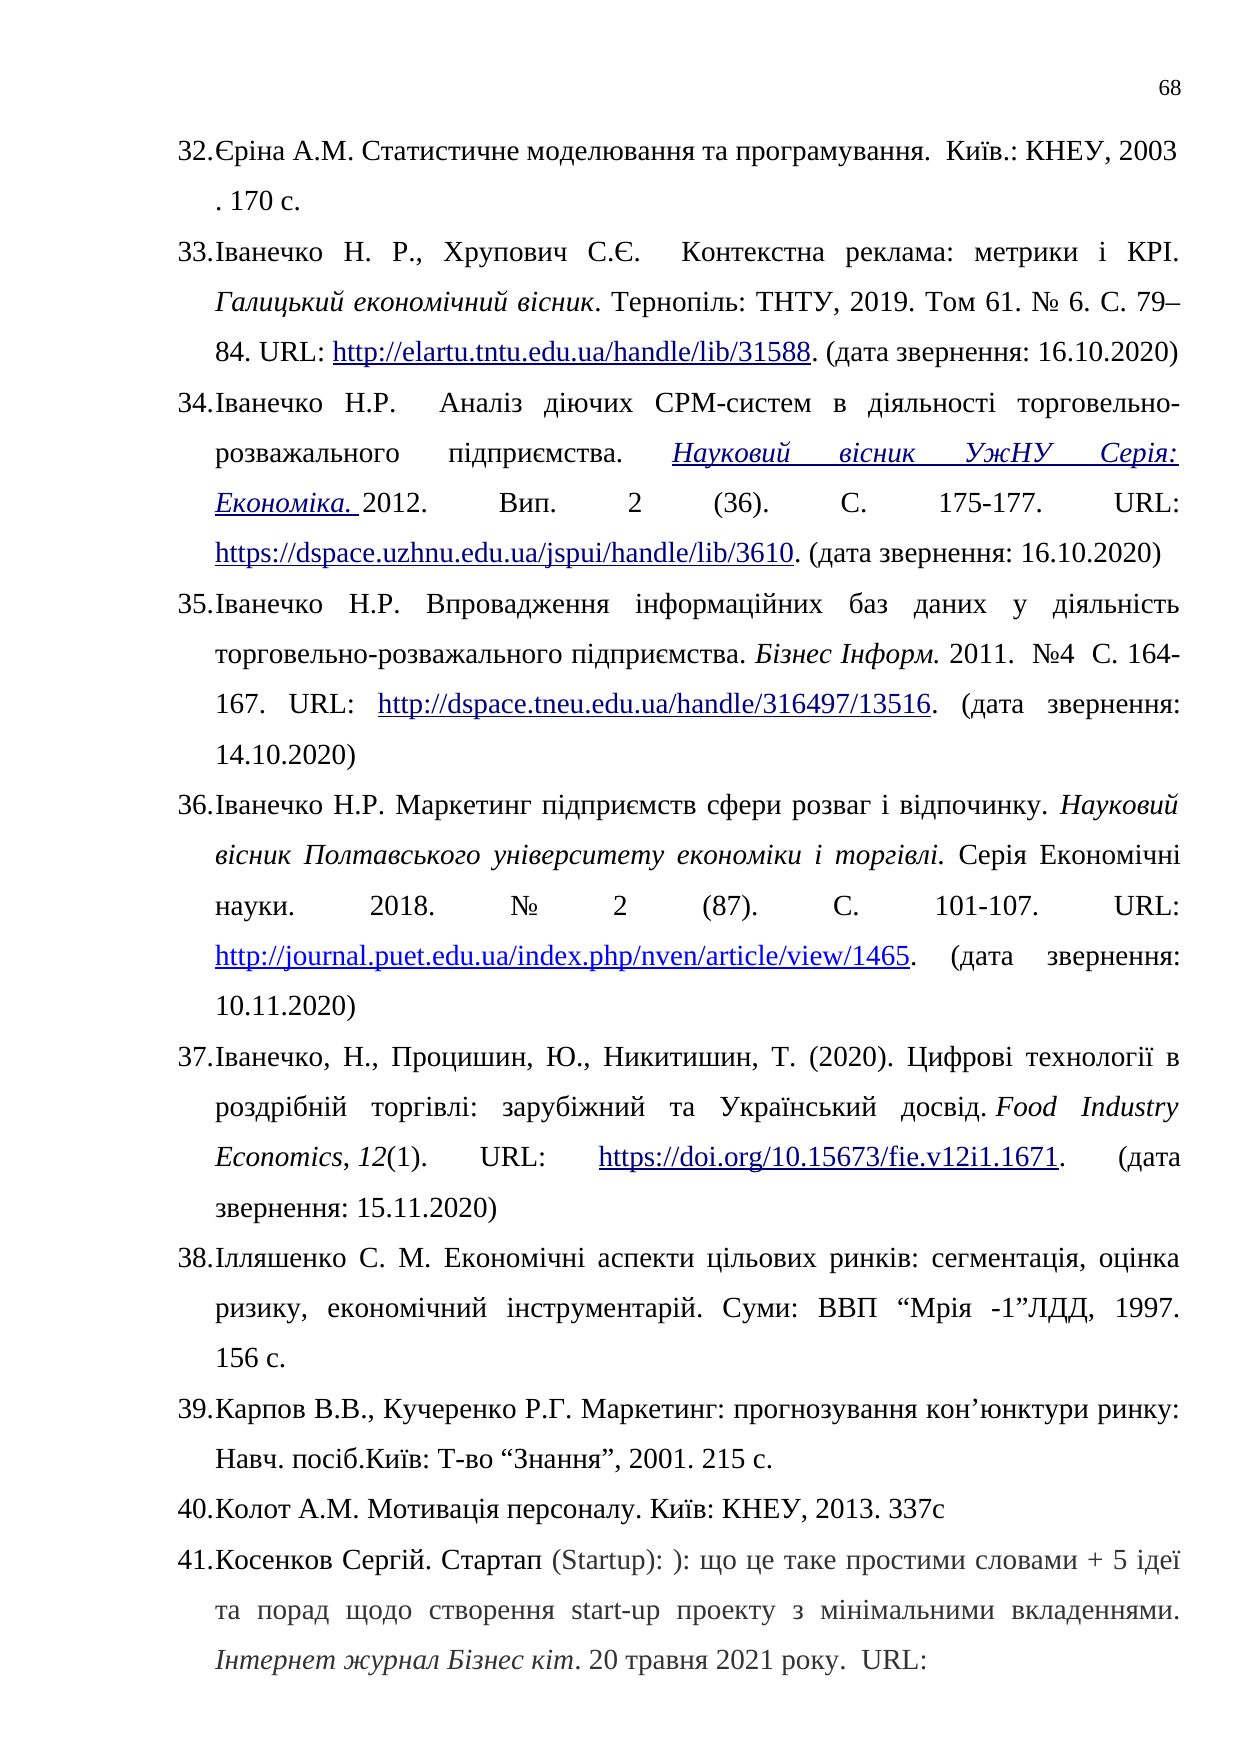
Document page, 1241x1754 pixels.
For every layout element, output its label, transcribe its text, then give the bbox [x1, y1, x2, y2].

list Колот А.М. Мотивація персоналу. Київ: КНЕУ, 2013. 337с [177, 1492, 1181, 1525]
list Іванечко Н.Р. Аналіз діючих СРМ-систем в діяльності торговельно-розважального підприємства. Науковий вісник УжНУ Серія: Економіка. 2012. Вип. 2 (36). С. 175-177. URL: https://dspace.uzhnu.edu.ua/jspui/handle/lib/3610. (дата звернення: 16.10.2020) [177, 385, 1181, 569]
list Іванечко, Н., Процишин, Ю., Никитишин, Т. (2020). Цифрові технології в роздрібній торгівлі: зарубіжний та Український досвід. Food Industry Economics, 12(1). URL: https://doi.org/10.15673/fie.v12i1.1671. (дата звернення: 15.11.2020) [177, 1039, 1181, 1223]
list Іванечко Н. Р., Хрупович С.Є. Контекстна реклама: метрики і КРІ. Галицький економічний вісник. Тернопіль: ТНТУ, 2019. Том 61. № 6. С. 79–84. URL: http://elartu.tntu.edu.ua/handle/lib/31588. (дата звернення: 16.10.2020) [177, 234, 1181, 368]
list Іванечко Н.Р. Впровадження інформаційних баз даних у діяльність торговельно-розважального підприємства. Бізнес Інформ. 2011. №4 С. 164-167. URL: http://dspace.tneu.edu.ua/handle/316497/13516. (дата звернення: 14.10.2020) [177, 586, 1181, 770]
list Іванечко Н.Р. Маркетинг підприємств сфери розваг і відпочинку. Науковий вісник Полтавського університету економіки і торгівлі. Серія Економічні науки. 2018. № 2 (87). С. 101-107. URL: http://journal.puet.edu.ua/index.php/nven/article/view/1465. (дата звернення: 10.11.2020) [177, 787, 1181, 1022]
list Косенков Сергій. Стартап (Startup): ): що це таке простими словами + 5 ідеї та порад щодо створення start-up проекту з мінімальними вкладеннями. Інтернет журнал Бізнес кіт. 20 травня 2021 року. URL: [177, 1542, 1181, 1676]
list Карпов В.В., Кучеренко Р.Г. Маркетинг: прогнозування кон’юнктури ринку: Навч. посіб.Київ: Т-во “Знання”, 2001. 215 с. [177, 1391, 1181, 1475]
list Єріна А.М. Статистичне моделювання та програмування. Київ.: КНЕУ, 2003 . 170 с. [177, 133, 1181, 217]
list Ілляшенко С. М. Економічні аспекти цільових ринків: сегментація, оцінка ризику, економічний інструментарій. Суми: ВВП “Мрія -1”ЛДД, 1997. 156 с. [177, 1240, 1181, 1374]
